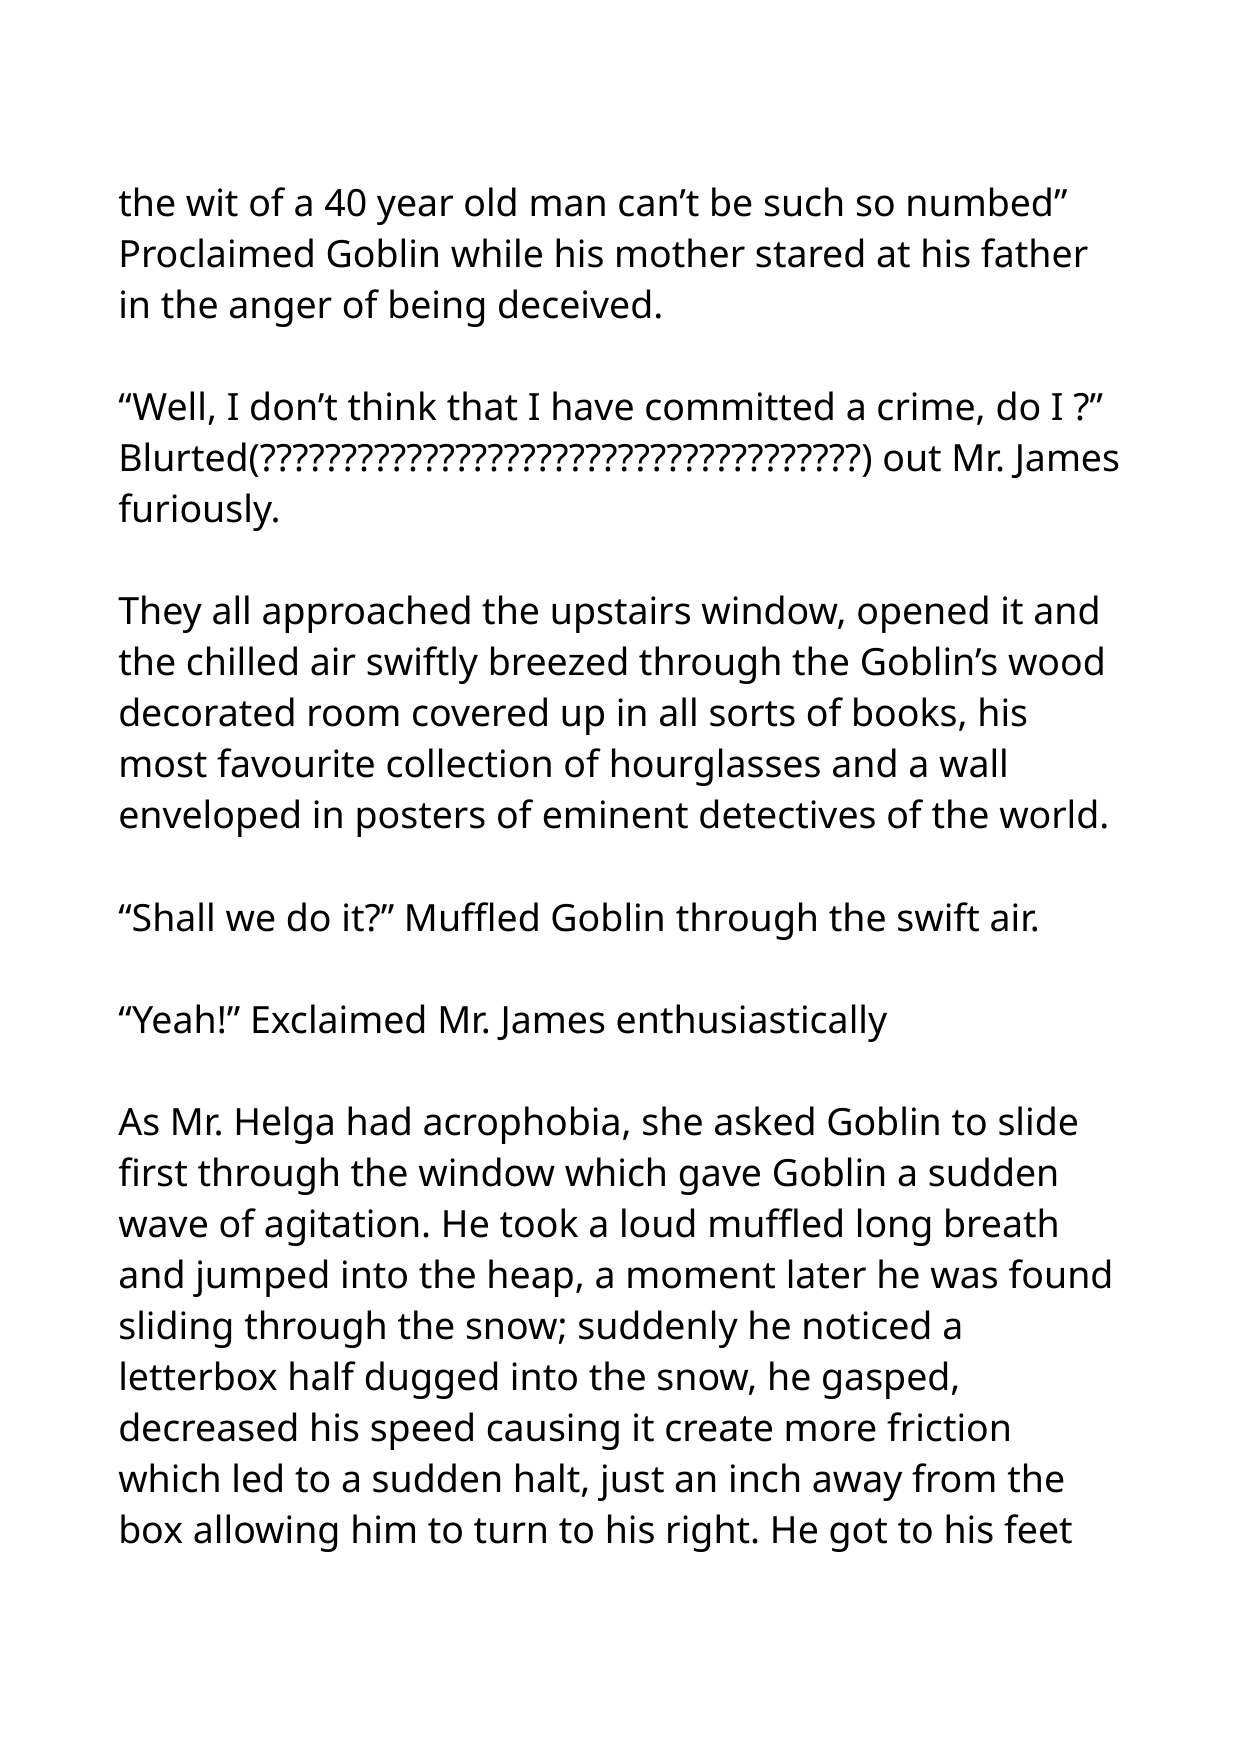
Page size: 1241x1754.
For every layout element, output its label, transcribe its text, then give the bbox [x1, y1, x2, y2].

text “Shall we do it?” Muffled Goblin through the swift air. [118, 891, 1122, 942]
text As Mr. Helga had acrophobia, she asked Goblin to slide first through the window which gave Goblin a sudden wave of agitation. He took a loud muffled long breath and jumped into the heap, a moment later he was found sliding through the snow; suddenly he noticed a letterbox half dugged into the snow, he gasped, decreased his speed causing it create more friction which led to a sudden halt, just an inch away from the box allowing him to turn to his right. He got to his feet [118, 1095, 1122, 1554]
text “Well, I don’t think that I have committed a crime, do I ?” Blurted(?????????????????????????????????????) out Mr. James furiously. [118, 381, 1122, 534]
text They all approached the upstairs window, opened it and the chilled air swiftly breezed through the Goblin’s wood decorated room covered up in all sorts of books, his most favourite collection of hourglasses and a wall enveloped in posters of eminent detectives of the world. [118, 585, 1122, 840]
text the wit of a 40 year old man can’t be such so numbed” Proclaimed Goblin while his mother stared at his father in the anger of being deceived. [118, 176, 1122, 329]
text “Yeah!” Exclaimed Mr. James enthusiastically [118, 993, 1122, 1044]
